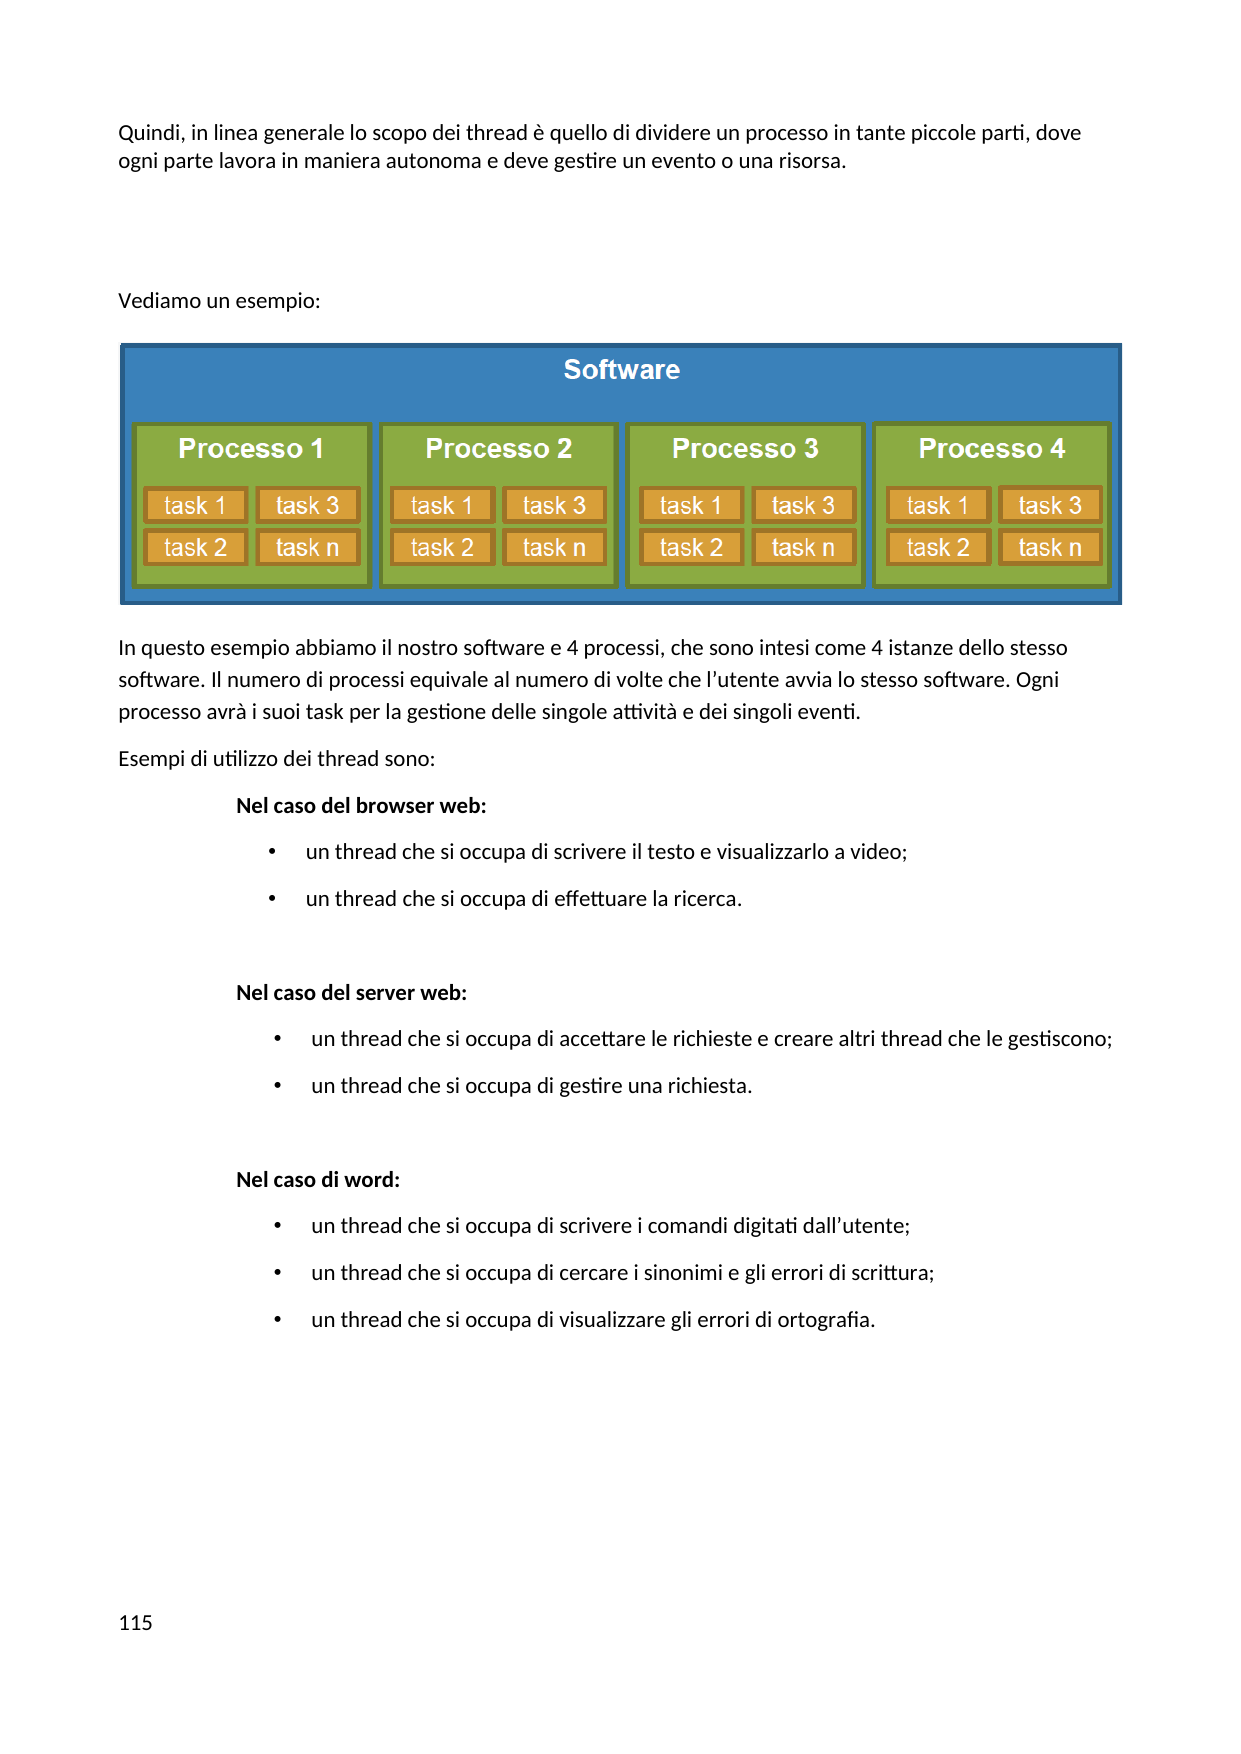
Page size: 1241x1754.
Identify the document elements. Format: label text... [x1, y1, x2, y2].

text Nel caso del server web: [118, 978, 1122, 1006]
picture [118, 342, 1123, 605]
list un thread che si occupa di scrivere il testo e visualizzarlo a video; [268, 837, 1122, 866]
list un thread che si occupa di accettare le richieste e creare altri thread che le gestiscono; [274, 1024, 1122, 1053]
text Vediamo un esempio: [118, 286, 1122, 314]
text Nel caso di word: [118, 1165, 1122, 1193]
list un thread che si occupa di cercare i sinonimi e gli errori di scrittura; [274, 1258, 1122, 1286]
list un thread che si occupa di effettuare la ricerca. [268, 884, 1122, 912]
text Esempi di utilizzo dei thread sono: [118, 744, 1122, 772]
text In questo esempio abbiamo il nostro software e 4 processi, che sono intesi come 4 istanze dello stesso software. Il numero di processi equivale al numero di volte che l’utente avvia lo stesso software. Ogni processo avrà i suoi task per la gestione delle singole attività e dei singoli eventi. [118, 633, 1122, 725]
list un thread che si occupa di scrivere i comandi digitati dall’utente; [274, 1212, 1122, 1240]
text Quindi, in linea generale lo scopo dei thread è quello di dividere un processo in tante piccole parti, dove ogni parte lavora in maniera autonoma e deve gestire un evento o una risorsa. [118, 118, 1122, 174]
list un thread che si occupa di gestire una richiesta. [274, 1071, 1122, 1099]
list un thread che si occupa di visualizzare gli errori di ortografia. [274, 1305, 1122, 1333]
text Nel caso del browser web: [118, 791, 1122, 819]
